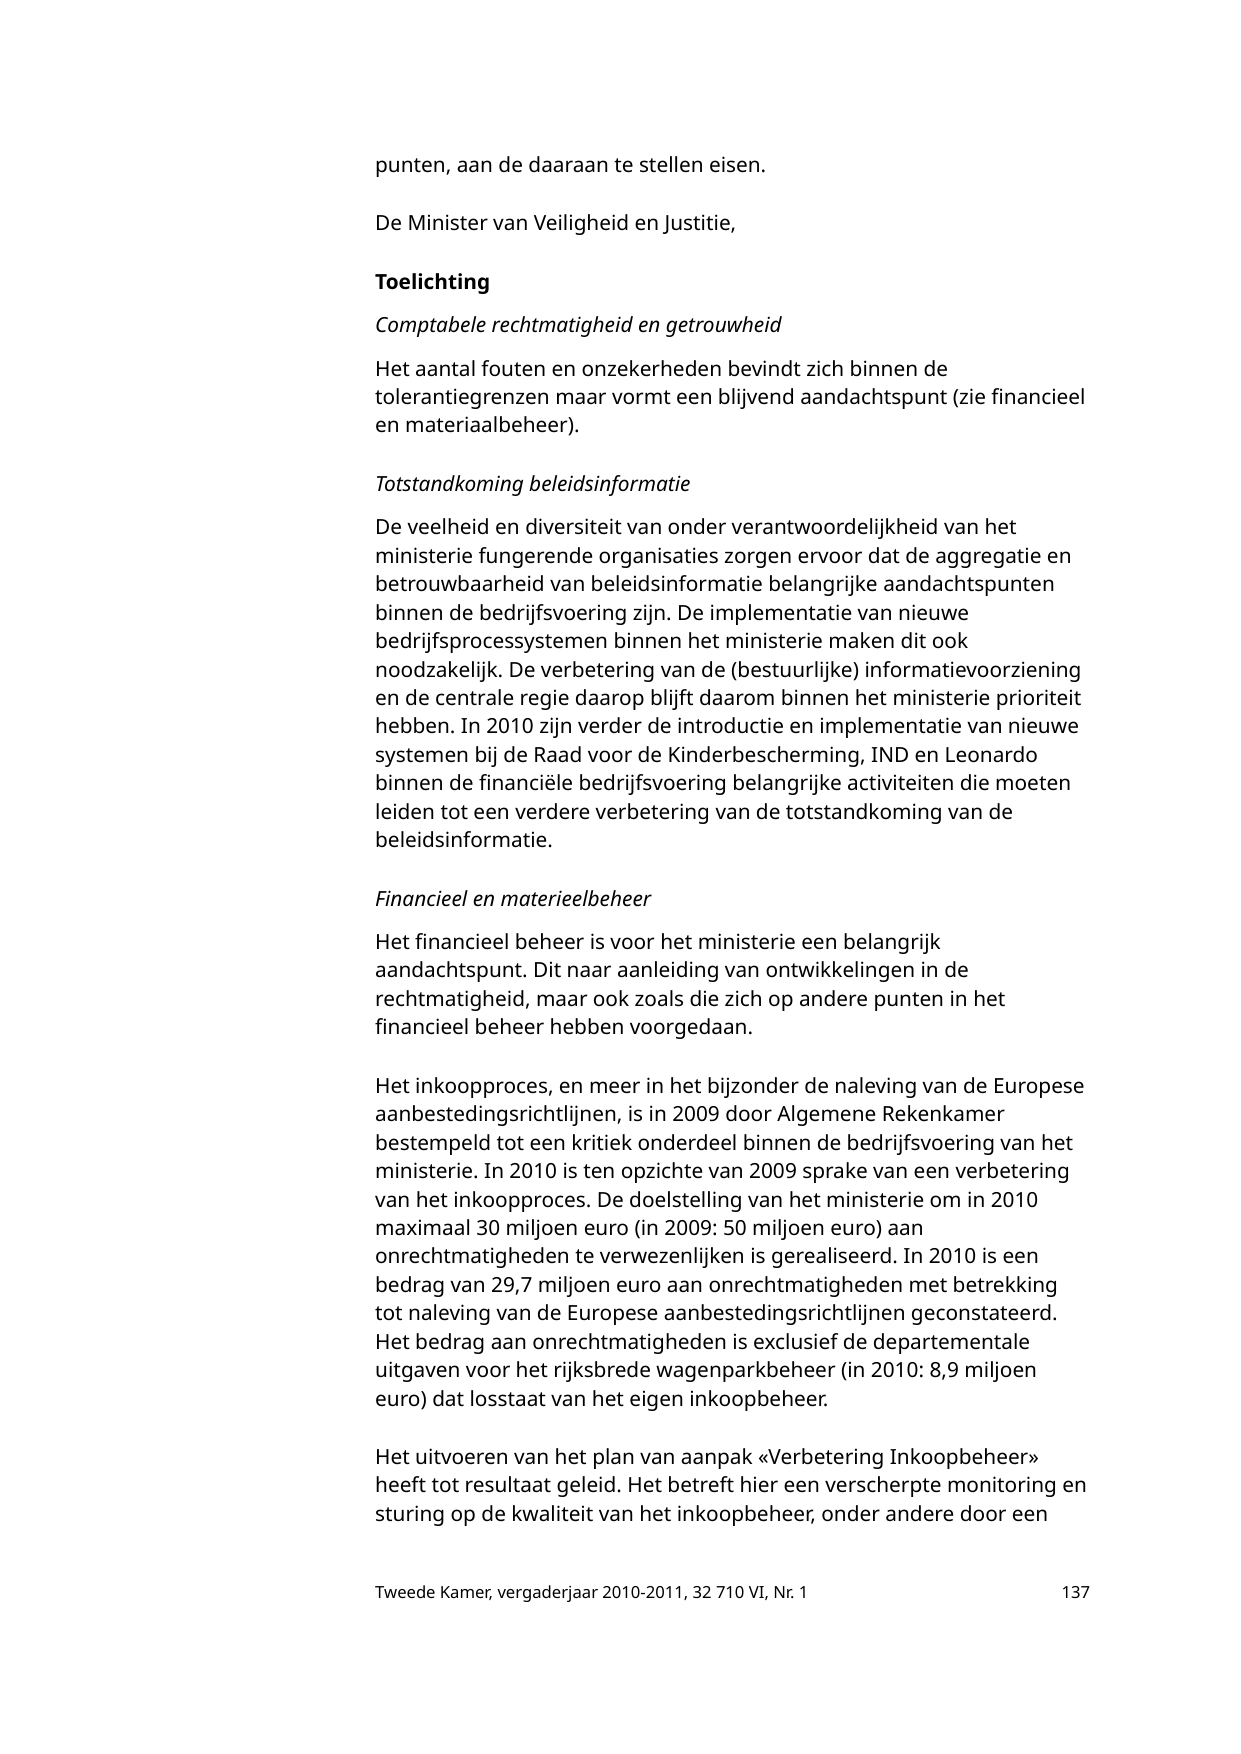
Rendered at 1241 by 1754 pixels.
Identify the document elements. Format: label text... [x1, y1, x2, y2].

text De veelheid en diversiteit van onder verantwoordelijkheid van het ministerie fungerende organisaties zorgen ervoor dat de aggregatie en betrouwbaarheid van beleidsinformatie belangrijke aandachtspunten binnen de bedrijfsvoering zijn. De implementatie van nieuwe bedrijfsprocessystemen binnen het ministerie maken dit ook noodzakelijk. De verbetering van de (bestuurlijke) informatievoorziening en de centrale regie daarop blijft daarom binnen het ministerie prioriteit hebben. In 2010 zijn verder de introductie en implementatie van nieuwe systemen bij de Raad voor de Kinderbescherming, IND en Leonardo binnen de financiële bedrijfsvoering belangrijke activiteiten die moeten leiden tot een verdere verbetering van de totstandkoming van de beleidsinformatie. [375, 512, 1090, 854]
text punten, aan de daaraan te stellen eisen. [375, 150, 1090, 178]
text De Minister van Veiligheid en Justitie, [375, 208, 1090, 237]
text Financieel en materieelbeheer [375, 884, 1090, 912]
text Totstandkoming beleidsinformatie [375, 469, 1090, 497]
text Het uitvoeren van het plan van aanpak «Verbetering Inkoopbeheer» heeft tot resultaat geleid. Het betreft hier een verscherpte monitoring en sturing op de kwaliteit van het inkoopbeheer, onder andere door een [375, 1442, 1090, 1527]
text Comptabele rechtmatigheid en getrouwheid [375, 310, 1090, 339]
text Toelichting [375, 267, 1090, 295]
text Het financieel beheer is voor het ministerie een belangrijk aandachtspunt. Dit naar aanleiding van ontwikkelingen in de rechtmatigheid, maar ook zoals die zich op andere punten in het financieel beheer hebben voorgedaan. [375, 927, 1090, 1041]
text Het aantal fouten en onzekerheden bevindt zich binnen de tolerantiegrenzen maar vormt een blijvend aandachtspunt (zie financieel en materiaalbeheer). [375, 354, 1090, 439]
text Het inkoopproces, en meer in het bijzonder de naleving van de Europese aanbestedingsrichtlijnen, is in 2009 door Algemene Rekenkamer bestempeld tot een kritiek onderdeel binnen de bedrijfsvoering van het ministerie. In 2010 is ten opzichte van 2009 sprake van een verbetering van het inkoopproces. De doelstelling van het ministerie om in 2010 maximaal 30 miljoen euro (in 2009: 50 miljoen euro) aan onrechtmatigheden te verwezenlijken is gerealiseerd. In 2010 is een bedrag van 29,7 miljoen euro aan onrechtmatigheden met betrekking tot naleving van de Europese aanbestedingsrichtlijnen geconstateerd. Het bedrag aan onrechtmatigheden is exclusief de departementale uitgaven voor het rijksbrede wagenparkbeheer (in 2010: 8,9 miljoen euro) dat losstaat van het eigen inkoopbeheer. [375, 1071, 1090, 1412]
